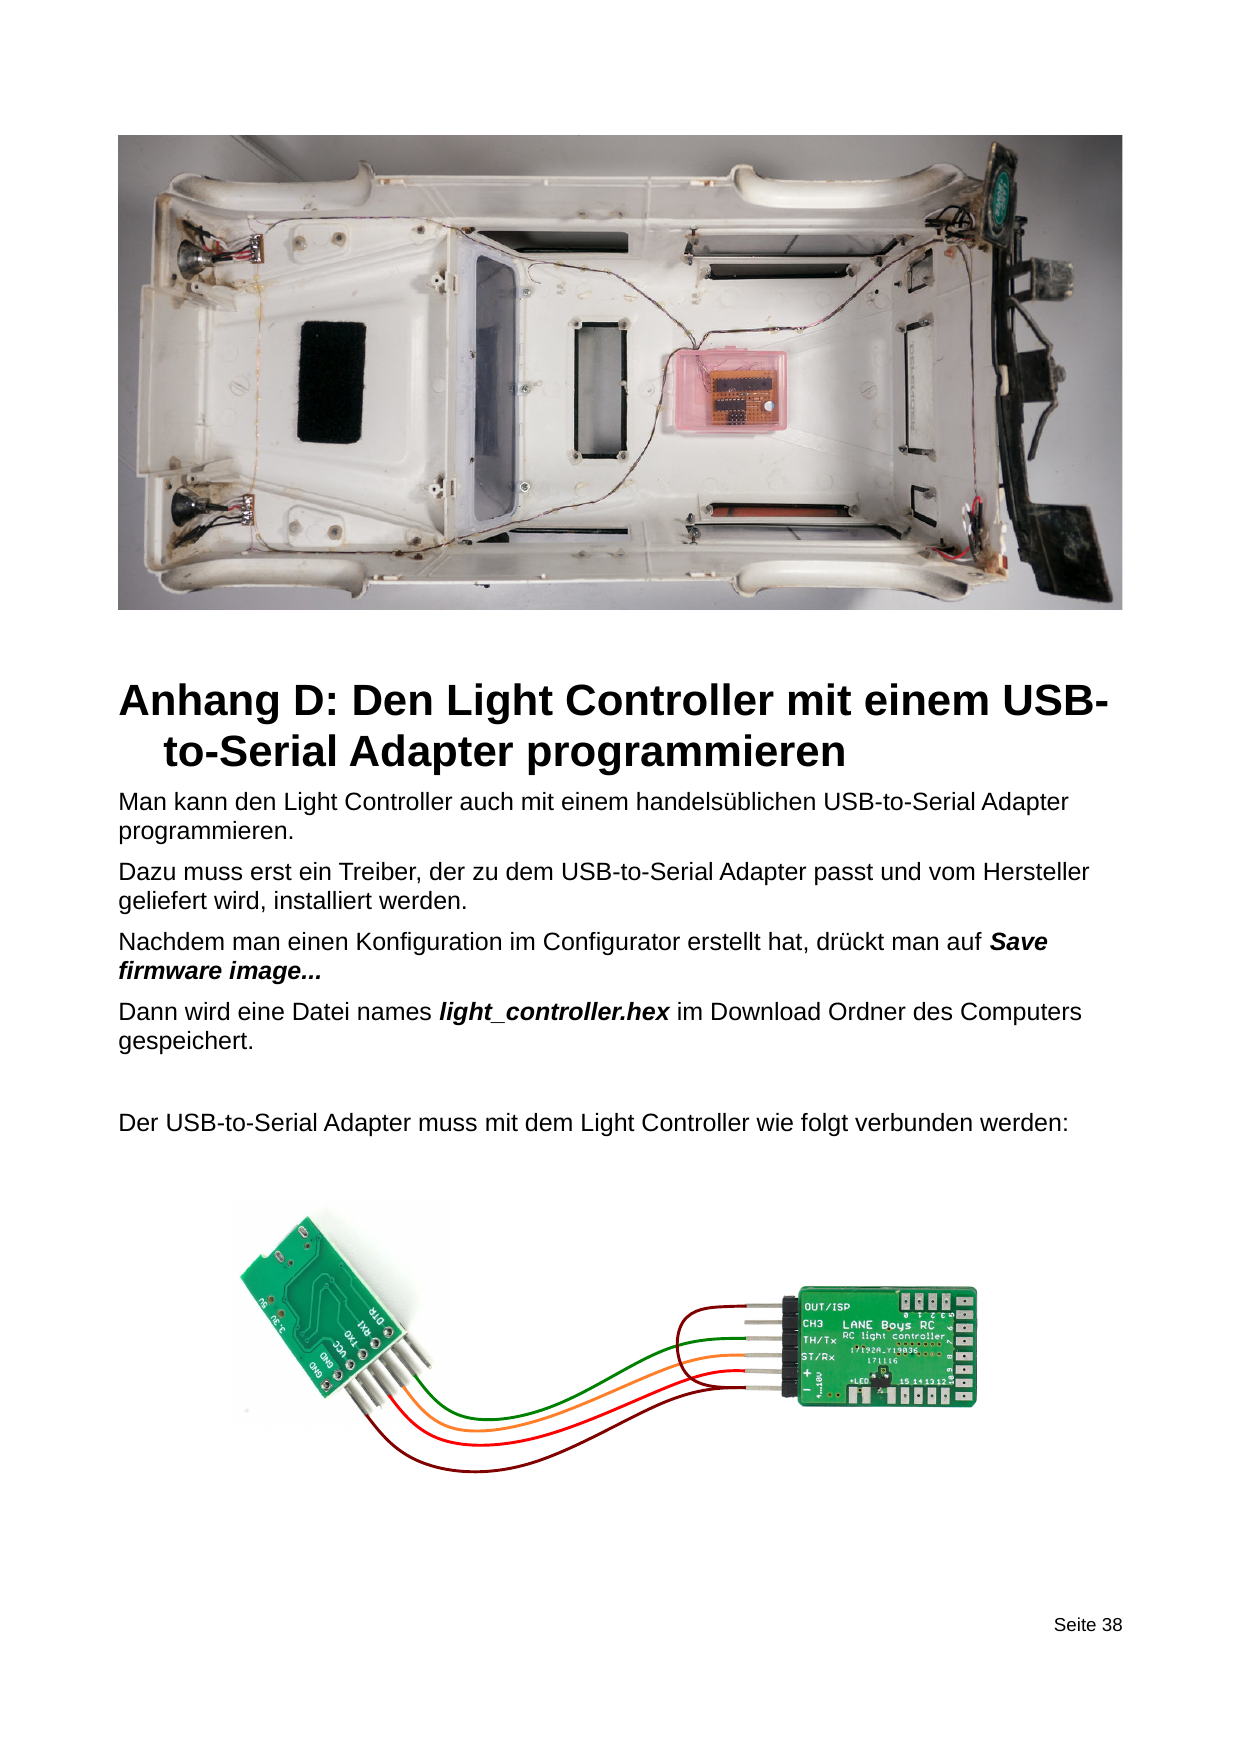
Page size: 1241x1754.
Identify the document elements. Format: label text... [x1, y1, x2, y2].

subtitle Anhang D: Den Light Controller mit einem USB-to-Serial Adapter programmieren [118, 675, 1122, 775]
text Der USB-to-Serial Adapter muss mit dem Light Controller wie folgt verbunden werden: [118, 1108, 1122, 1137]
text Nachdem man einen Konfiguration im Configurator erstellt hat, drückt man auf Save firmware image... [118, 927, 1122, 984]
picture [118, 135, 1123, 610]
text Man kann den Light Controller auch mit einem handelsüblichen USB-to-Serial Adapter programmieren. [118, 787, 1122, 844]
text Dann wird eine Datei names light_controller.hex im Download Ordner des Computers gespeichert. [118, 997, 1122, 1054]
text Dazu muss erst ein Treiber, der zu dem USB-to-Serial Adapter passt und vom Hersteller geliefert wird, installiert werden. [118, 857, 1122, 914]
